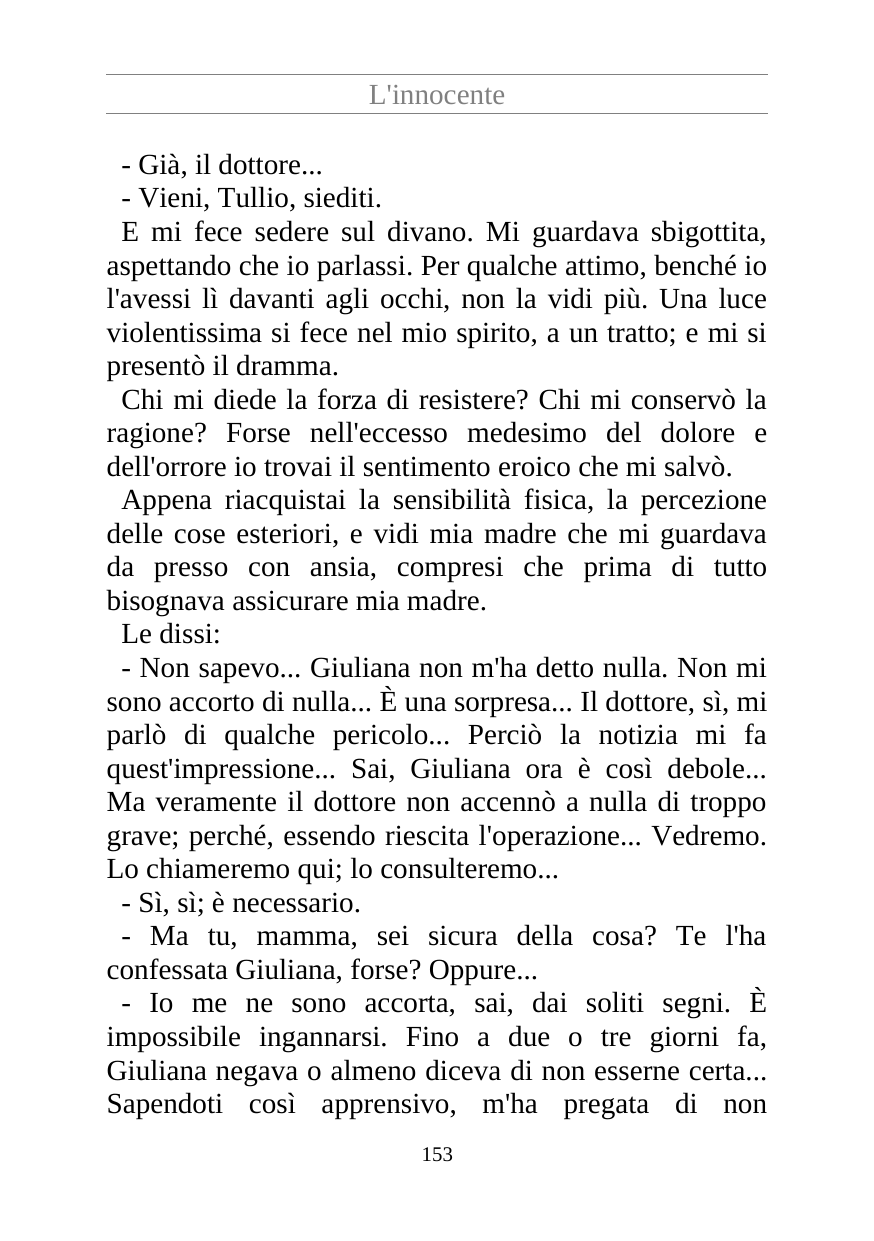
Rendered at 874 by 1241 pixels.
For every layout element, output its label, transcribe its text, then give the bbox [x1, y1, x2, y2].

text - Vieni, Tullio, siediti. [106, 181, 768, 214]
text Appena riacquistai la sensibilità fisica, la percezione delle cose esteriori, e vidi mia madre che mi guardava da presso con ansia, compresi che prima di tutto bisognava assicurare mia madre. [106, 482, 768, 617]
text - Ma tu, mamma, sei sicura della cosa? Te l'ha confessata Giuliana, forse? Oppure... [106, 918, 768, 986]
text - Sì, sì; è necessario. [106, 885, 768, 918]
text - Non sapevo... Giuliana non m'ha detto nulla. Non mi sono accorto di nulla... È una sorpresa... Il dottore, sì, mi parlò di qualche pericolo... Perciò la notizia mi fa quest'impressione... Sai, Giuliana ora è così debole... Ma veramente il dottore non accennò a nulla di troppo grave; perché, essendo riescita l'operazione... Vedremo. Lo chiameremo qui; lo consulteremo... [106, 650, 768, 885]
text E mi fece sedere sul divano. Mi guardava sbigottita, aspettando che io parlassi. Per qualche attimo, benché io l'avessi lì davanti agli occhi, non la vidi più. Una luce violentissima si fece nel mio spirito, a un tratto; e mi si presentò il dramma. [106, 214, 768, 382]
text Le dissi: [106, 617, 768, 650]
text - Già, il dottore... [106, 147, 768, 181]
text - Io me ne sono accorta, sai, dai soliti segni. È impossibile ingannarsi. Fino a due o tre giorni fa, Giuliana negava o almeno diceva di non esserne certa... Sapendoti così apprensivo, m'ha pregata di non [106, 986, 768, 1120]
text Chi mi diede la forza di resistere? Chi mi conservò la ragione? Forse nell'eccesso medesimo del dolore e dell'orrore io trovai il sentimento eroico che mi salvò. [106, 382, 768, 482]
